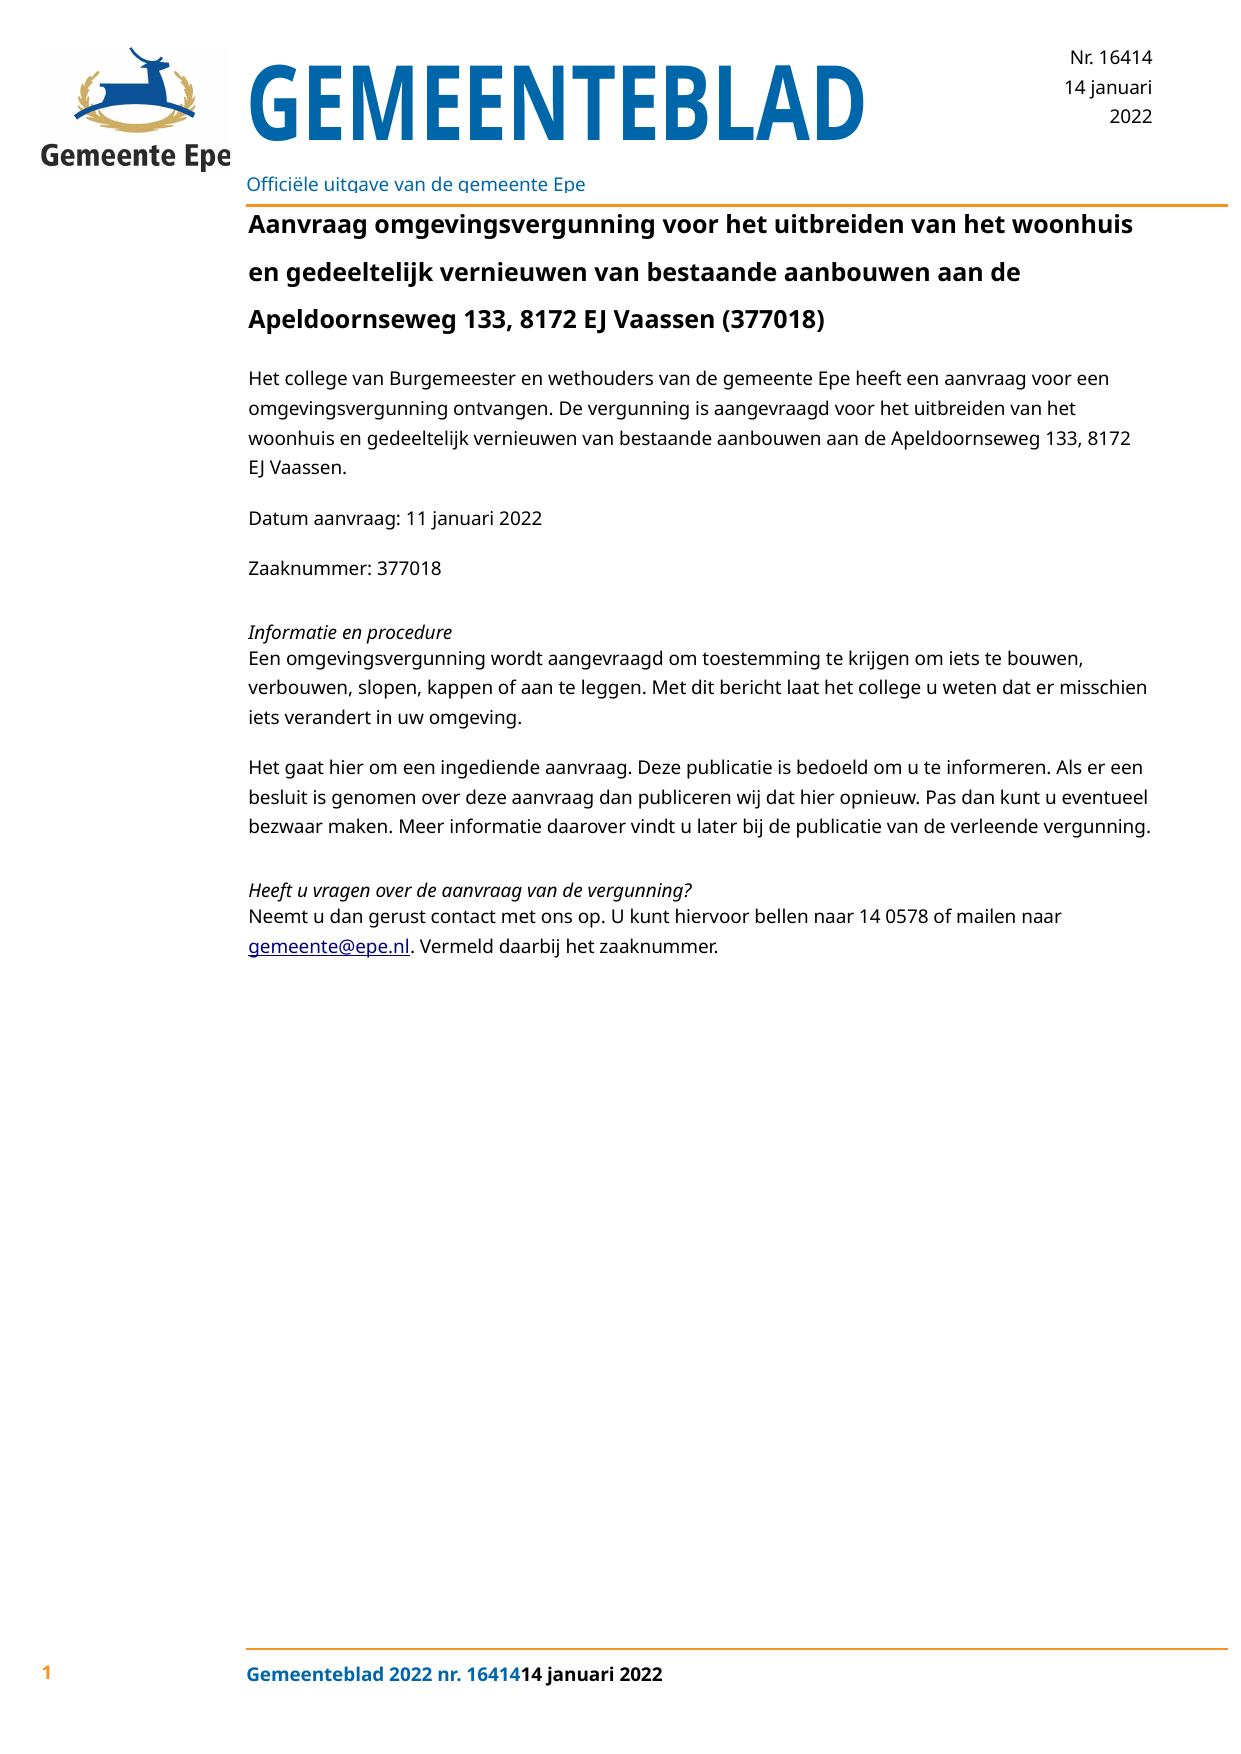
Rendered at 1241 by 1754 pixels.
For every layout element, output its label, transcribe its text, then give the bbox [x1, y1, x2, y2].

text Neemt u dan gerust contact met ons op. U kunt hiervoor bellen naar 14 0578 of mailen naar gemeente@epe.nl. Vermeld daarbij het zaaknummer. [248, 903, 1152, 958]
text Zaaknummer: 377018 [248, 555, 1152, 581]
picture [41, 47, 231, 172]
text Aanvraag omgevingsvergunning voor het uitbreiden van het woonhuis en gedeeltelijk vernieuwen van bestaande aanbouwen aan de Apeldoornseweg 133, 8172 EJ Vaassen (377018) [248, 207, 1152, 336]
text Het college van Burgemeester en wethouders van de gemeente Epe heeft een aanvraag voor een omgevingsvergunning ontvangen. De vergunning is aangevraagd voor het uitbreiden van het woonhuis en gedeeltelijk vernieuwen van bestaande aanbouwen aan de Apeldoornseweg 133, 8172 EJ Vaassen. [248, 366, 1152, 480]
text Datum aanvraag: 11 januari 2022 [248, 505, 1152, 530]
text Een omgevingsvergunning wordt aangevraagd om toestemming te krijgen om iets te bouwen, verbouwen, slopen, kappen of aan te leggen. Met dit bericht laat het college u weten dat er misschien iets verandert in uw omgeving. [248, 645, 1152, 730]
text Heeft u vragen over de aanvraag van de vergunning? [248, 877, 1152, 903]
text Het gaat hier om een ingediende aanvraag. Deze publicatie is bedoeld om u te informeren. Als er een besluit is genomen over deze aanvraag dan publiceren wij dat hier opnieuw. Pas dan kunt u eventueel bezwaar maken. Meer informatie daarover vindt u later bij de publicatie van de verleende vergunning. [248, 754, 1152, 839]
text Informatie en procedure [248, 619, 1152, 645]
